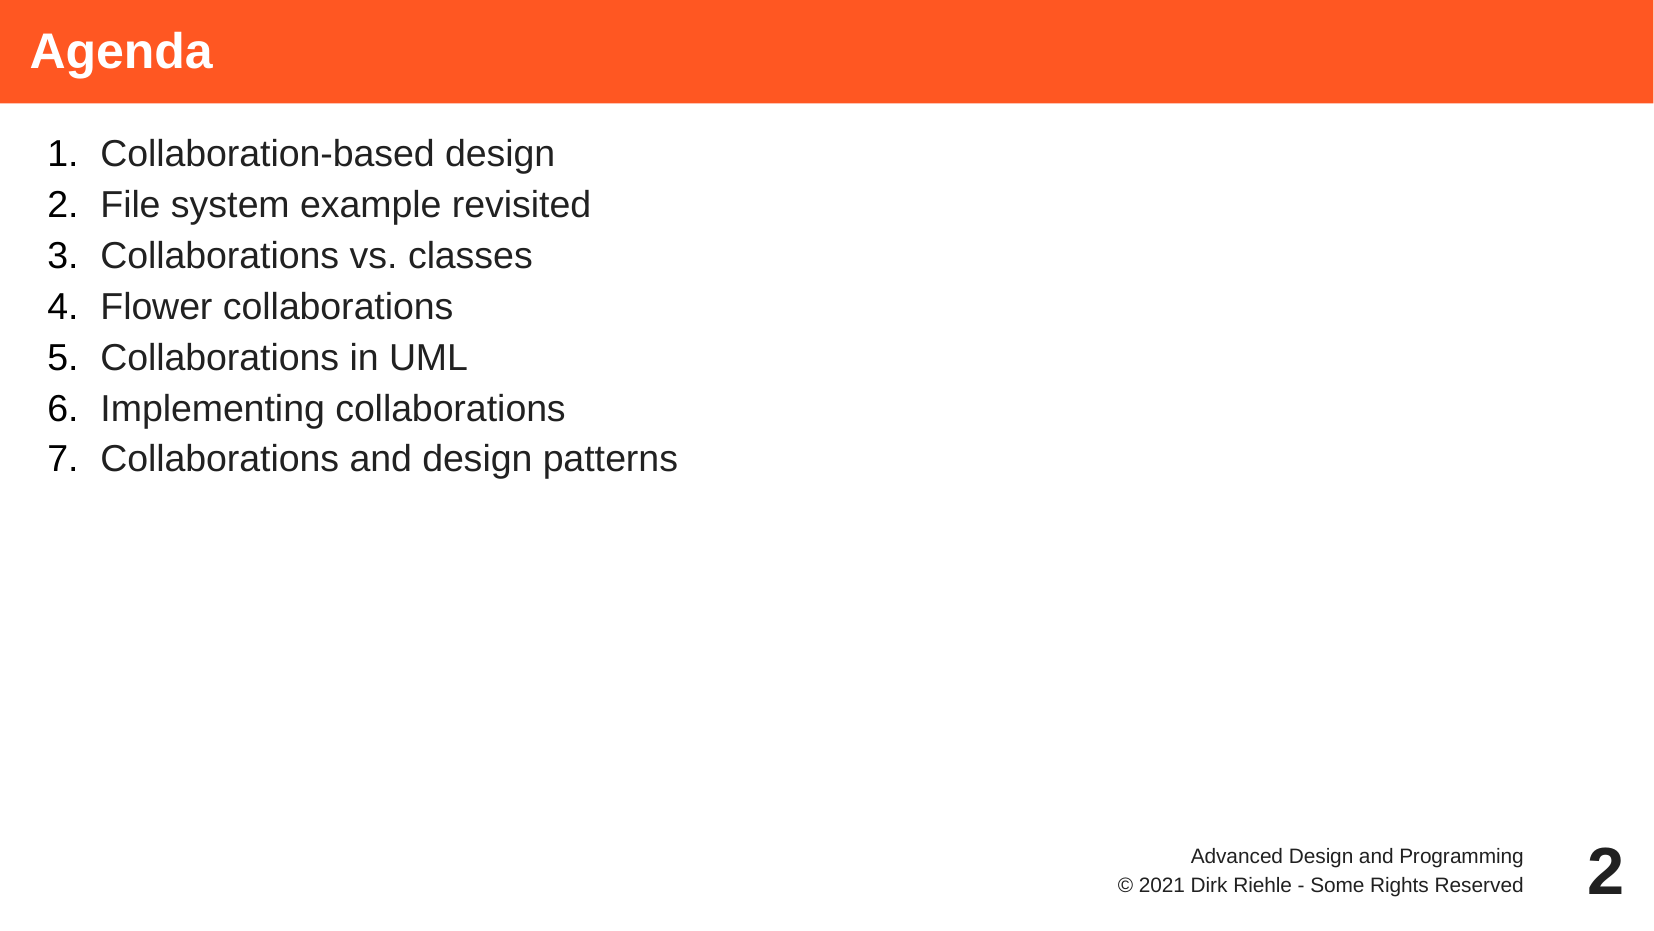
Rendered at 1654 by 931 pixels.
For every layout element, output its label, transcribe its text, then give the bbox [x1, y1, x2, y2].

title Agenda [0, 0, 1654, 104]
list Collaboration-based design File system example revisited Collaborations vs. classes Flower collaborations Collaborations in UML Implementing collaborations Collaborations and design patterns [29, 132, 1625, 813]
